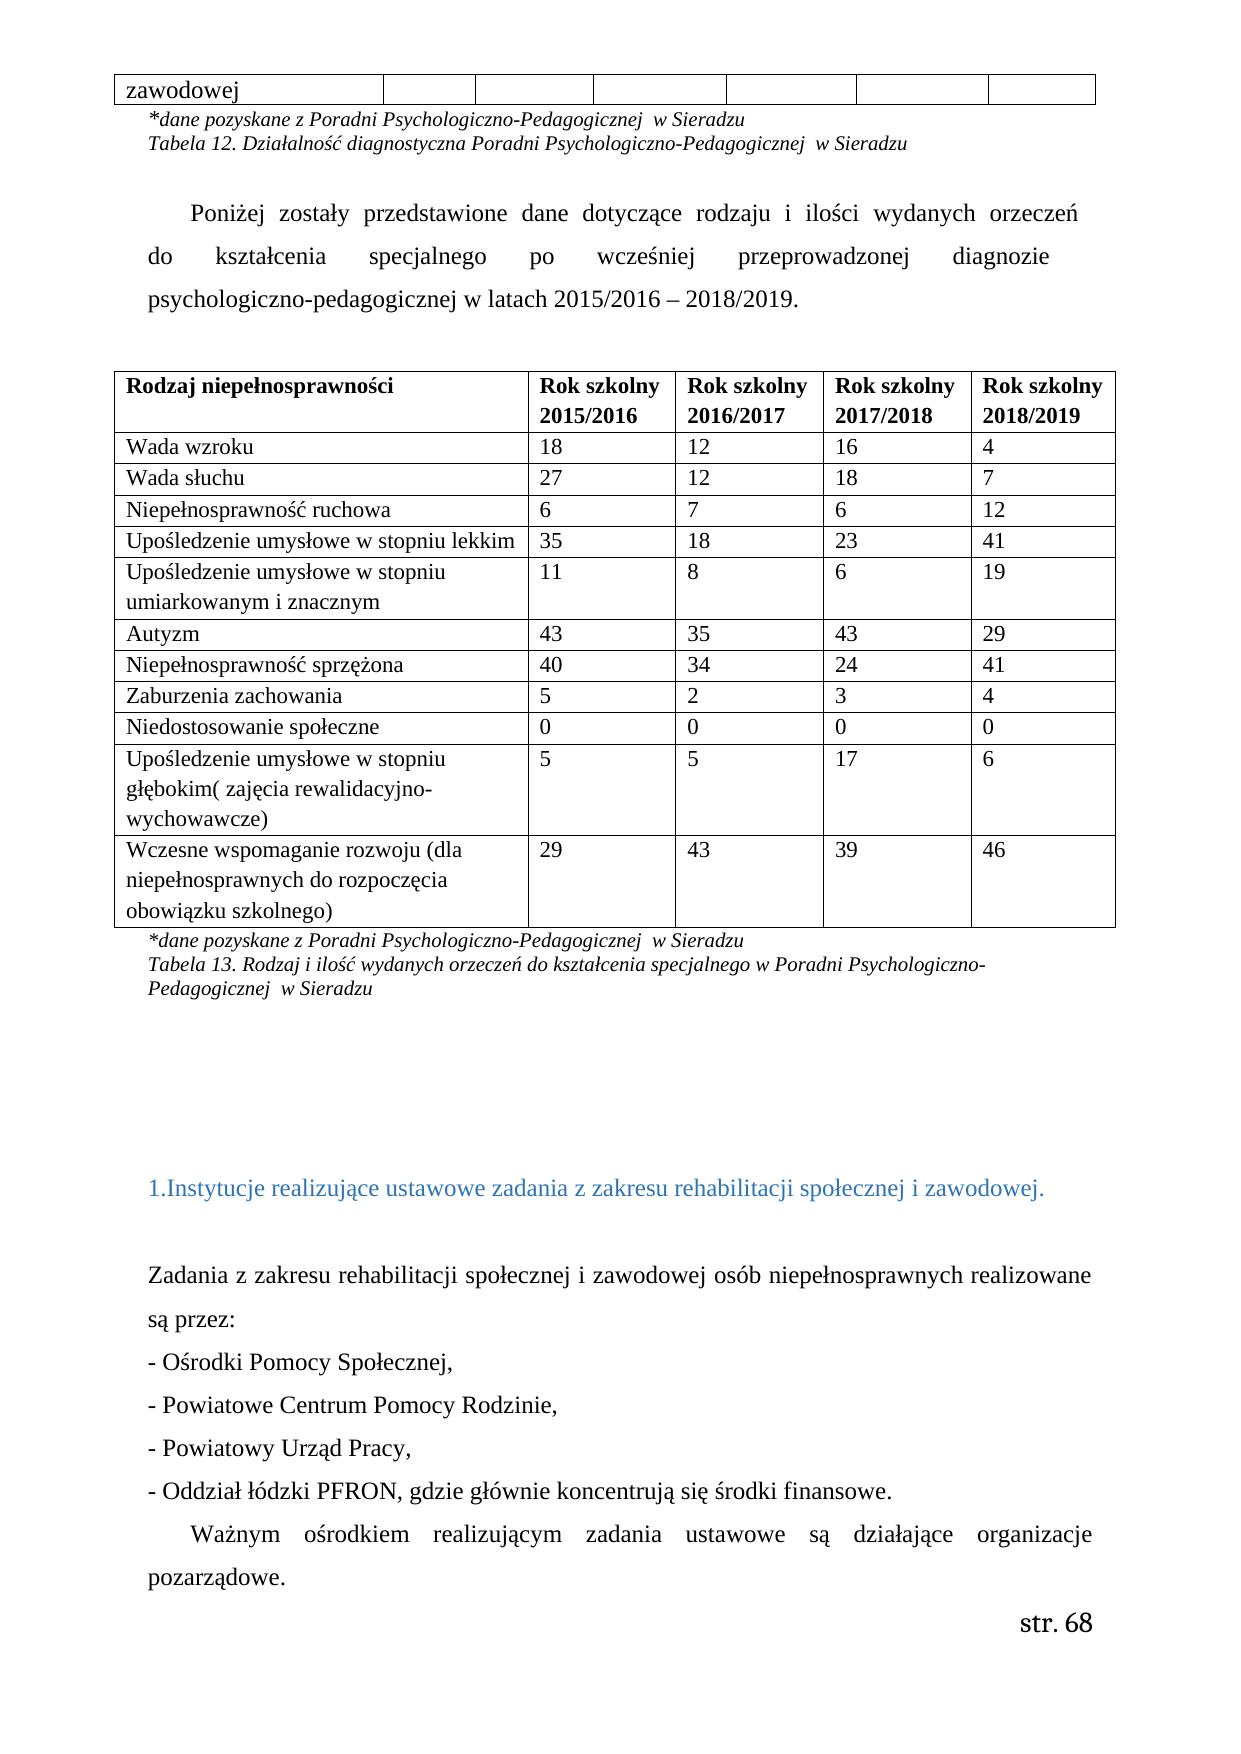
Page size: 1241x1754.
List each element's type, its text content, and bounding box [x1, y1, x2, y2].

table_header Rok szkolny 2018/2019 [972, 372, 1115, 432]
table_cell Wada wzroku [115, 433, 528, 463]
table_cell 5 [529, 682, 675, 712]
table_cell 29 [529, 836, 675, 927]
table_cell Wada słuchu [115, 464, 528, 494]
table_cell Upośledzenie umysłowe w stopniu umiarkowanym i znacznym [115, 558, 528, 618]
table_cell 4 [972, 433, 1115, 463]
table_cell 11 [529, 558, 675, 618]
table_cell Zaburzenia zachowania [115, 682, 528, 712]
table_cell 43 [676, 836, 823, 927]
table_cell Autyzm [115, 620, 528, 650]
table_cell 41 [972, 651, 1115, 681]
table_cell 5 [676, 745, 823, 835]
table_cell Niedostosowanie społeczne [115, 713, 528, 743]
table_cell 43 [529, 620, 675, 650]
table_cell 7 [676, 496, 823, 526]
table_cell Niepełnosprawność ruchowa [115, 496, 528, 526]
table_cell 19 [972, 558, 1115, 618]
table_cell [989, 75, 1095, 103]
text *dane pozyskane z Poradni Psychologiczno-Pedagogicznej w Sieradzu Tabela 13. Rodzaj i ilość wydanych orzeczeń do kształcenia specjalnego w Poradni Psychologiczno-Pedagogicznej w Sieradzu [148, 928, 1093, 1000]
table_cell 12 [676, 464, 823, 494]
text - Oddział łódzki PFRON, gdzie głównie koncentrują się środki finansowe. [148, 1476, 1093, 1505]
table_header Rok szkolny 2016/2017 [676, 372, 823, 432]
table_cell 0 [529, 713, 675, 743]
table_header Rodzaj niepełnosprawności [115, 372, 528, 432]
table_cell Upośledzenie umysłowe w stopniu głębokim( zajęcia rewalidacyjno-wychowawcze) [115, 745, 528, 835]
table_cell 18 [529, 433, 675, 463]
table_cell [594, 75, 726, 103]
table_cell 6 [972, 745, 1115, 835]
table_cell 29 [972, 620, 1115, 650]
table_cell 46 [972, 836, 1115, 927]
text Zadania z zakresu rehabilitacji społecznej i zawodowej osób niepełnosprawnych realizowane są przez: [105, 1261, 1093, 1332]
table_cell [476, 75, 593, 103]
table_cell 0 [972, 713, 1115, 743]
table_cell 40 [529, 651, 675, 681]
table_cell 23 [824, 527, 971, 557]
table_cell 6 [824, 558, 971, 618]
table_cell [857, 75, 988, 103]
table_cell zawodowej [115, 75, 383, 103]
table_cell Upośledzenie umysłowe w stopniu lekkim [115, 527, 528, 557]
text *dane pozyskane z Poradni Psychologiczno-Pedagogicznej w Sieradzu Tabela 12. Działalność diagnostyczna Poradni Psychologiczno-Pedagogicznej w Sieradzu [148, 105, 1093, 155]
table_cell 8 [676, 558, 823, 618]
table_cell [727, 75, 856, 103]
table_cell 6 [824, 496, 971, 526]
table_header Rok szkolny 2017/2018 [824, 372, 971, 432]
table_cell Wczesne wspomaganie rozwoju (dla niepełnosprawnych do rozpoczęcia obowiązku szkolnego) [115, 836, 528, 927]
table_cell 12 [972, 496, 1115, 526]
text - Powiatowe Centrum Pomocy Rodzinie, [148, 1390, 1093, 1419]
table_cell 6 [529, 496, 675, 526]
text - Ośrodki Pomocy Społecznej, [148, 1347, 1093, 1376]
table_cell 0 [676, 713, 823, 743]
table_cell 43 [824, 620, 971, 650]
table_cell 4 [972, 682, 1115, 712]
text - Powiatowy Urząd Pracy, [148, 1433, 1093, 1462]
table_cell 35 [676, 620, 823, 650]
table_cell 18 [676, 527, 823, 557]
table_cell 5 [529, 745, 675, 835]
table_cell 27 [529, 464, 675, 494]
table_cell 0 [824, 713, 971, 743]
table_cell 34 [676, 651, 823, 681]
table_cell 16 [824, 433, 971, 463]
table_cell 7 [972, 464, 1115, 494]
table_header Rok szkolny 2015/2016 [529, 372, 675, 432]
text Poniżej zostały przedstawione dane dotyczące rodzaju i ilości wydanych orzeczeń do kształcenia specjalnego po wcześniej przeprowadzonej diagnozie psychologiczno-pedagogicznej w latach 2015/2016 – 2018/2019. [148, 198, 1093, 313]
table_cell 35 [529, 527, 675, 557]
table_cell 24 [824, 651, 971, 681]
table_cell 2 [676, 682, 823, 712]
table_cell Niepełnosprawność sprzężona [115, 651, 528, 681]
subtitle 1.Instytucje realizujące ustawowe zadania z zakresu rehabilitacji społecznej i zawodowej. [148, 1173, 1093, 1201]
table_cell 12 [676, 433, 823, 463]
table_cell 41 [972, 527, 1115, 557]
text Ważnym ośrodkiem realizującym zadania ustawowe są działające organizacje pozarządowe. [148, 1519, 1093, 1591]
table_cell [384, 75, 475, 103]
table_cell 3 [824, 682, 971, 712]
table_cell 18 [824, 464, 971, 494]
table_cell 39 [824, 836, 971, 927]
table_cell 17 [824, 745, 971, 835]
